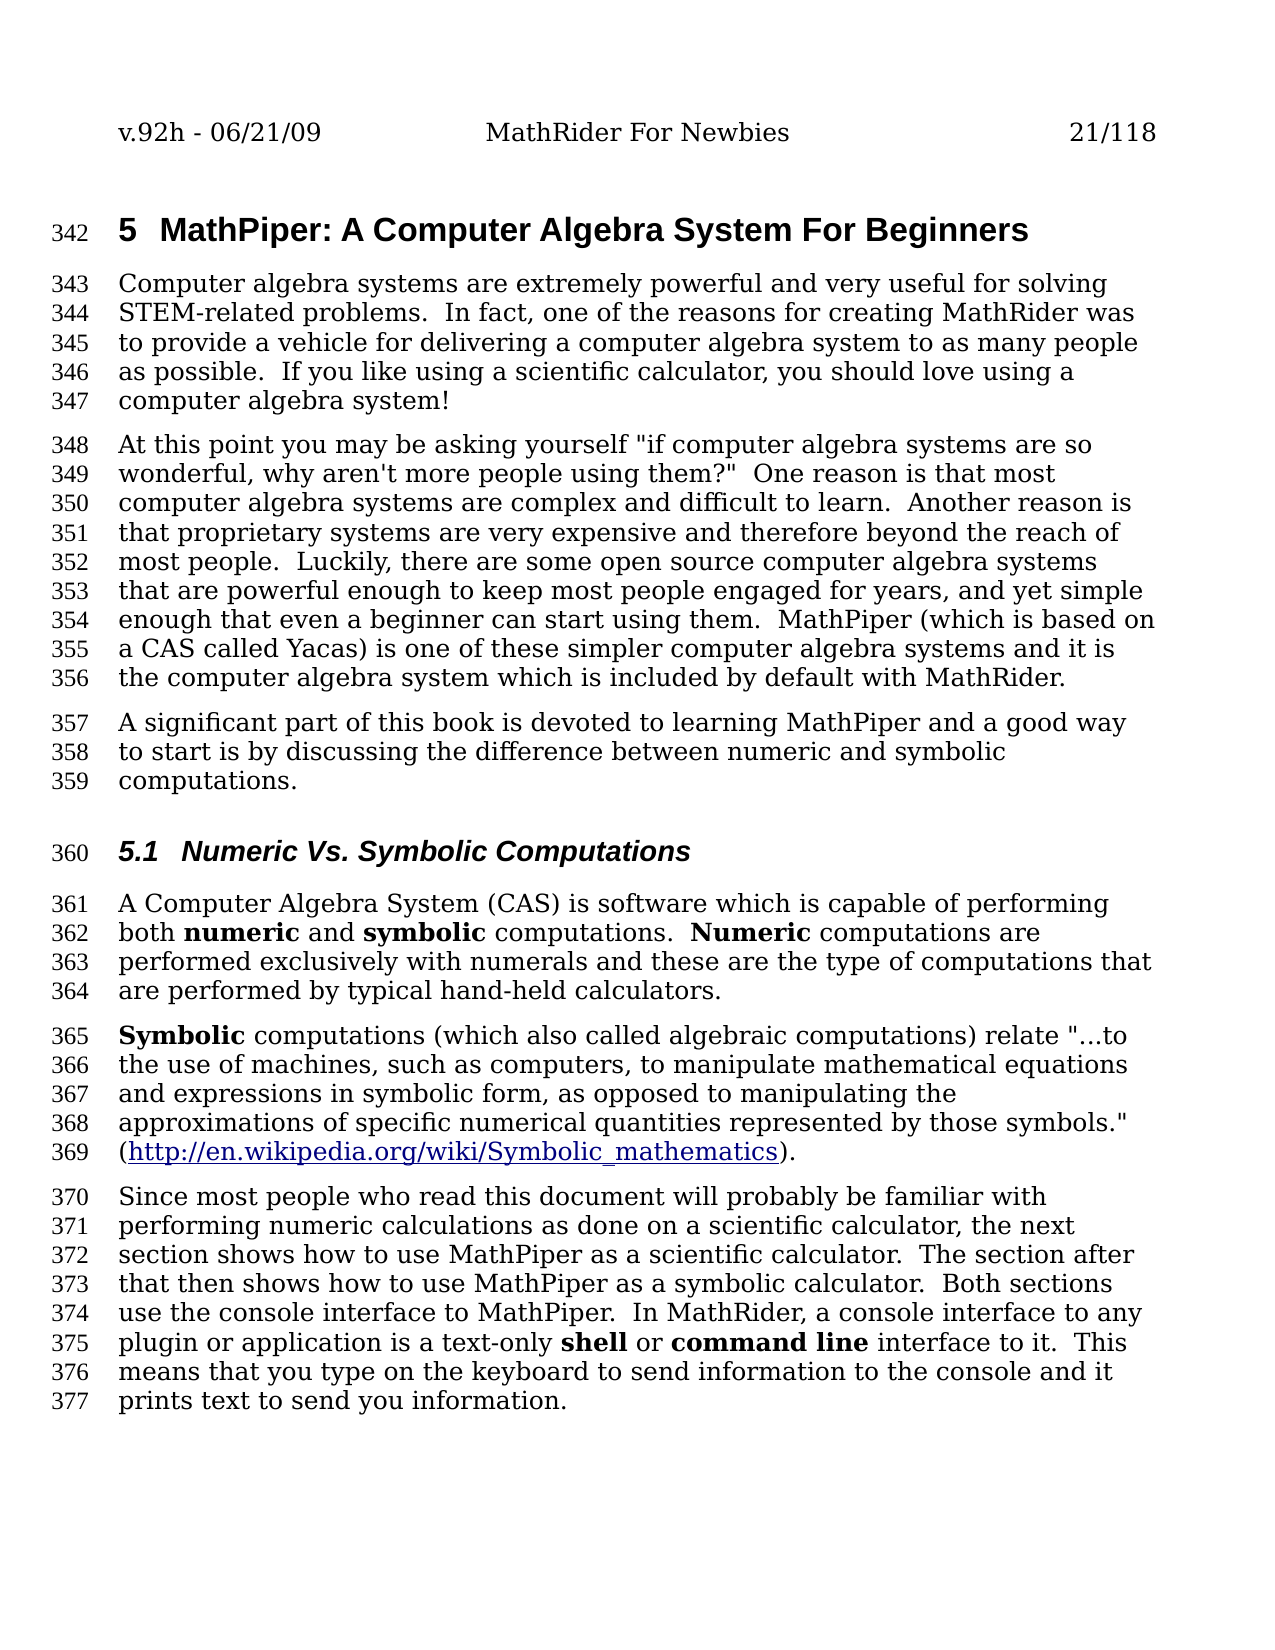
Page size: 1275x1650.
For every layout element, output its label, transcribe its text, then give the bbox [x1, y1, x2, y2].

text A Computer Algebra System (CAS) is software which is capable of performing both numeric and symbolic computations. Numeric computations are performed exclusively with numerals and these are the type of computations that are performed by typical hand-held calculators. [118, 889, 1157, 1006]
text At this point you may be asking yourself "if computer algebra systems are so wonderful, why aren't more people using them?" One reason is that most computer algebra systems are complex and difficult to learn. Another reason is that proprietary systems are very expensive and therefore beyond the reach of most people. Luckily, there are some open source computer algebra systems that are powerful enough to keep most people engaged for years, and yet simple enough that even a beginner can start using them. MathPiper (which is based on a CAS called Yacas) is one of these simpler computer algebra systems and it is the computer algebra system which is included by default with MathRider. [118, 430, 1157, 693]
text A significant part of this book is devoted to learning MathPiper and a good way to start is by discussing the difference between numeric and symbolic computations. [118, 708, 1157, 795]
text Since most people who read this document will probably be familiar with performing numeric calculations as done on a scientific calculator, the next section shows how to use MathPiper as a scientific calculator. The section after that then shows how to use MathPiper as a symbolic calculator. Both sections use the console interface to MathPiper. In MathRider, a console interface to any plugin or application is a text-only shell or command line interface to it. This means that you type on the keyboard to send information to the console and it prints text to send you information. [118, 1182, 1157, 1415]
text Symbolic computations (which also called algebraic computations) relate "...to the use of machines, such as computers, to manipulate mathematical equations and expressions in symbolic form, as opposed to manipulating the approximations of specific numerical quantities represented by those symbols." (http://en.wikipedia.org/wiki/Symbolic_mathematics). [118, 1021, 1157, 1167]
text Computer algebra systems are extremely powerful and very useful for solving STEM-related problems. In fact, one of the reasons for creating MathRider was to provide a vehicle for delivering a computer algebra system to as many people as possible. If you like using a scientific calculator, you should love using a computer algebra system! [118, 269, 1157, 415]
subtitle Numeric Vs. Symbolic Computations [118, 834, 1157, 868]
subtitle MathPiper: A Computer Algebra System For Beginners [118, 210, 1157, 248]
